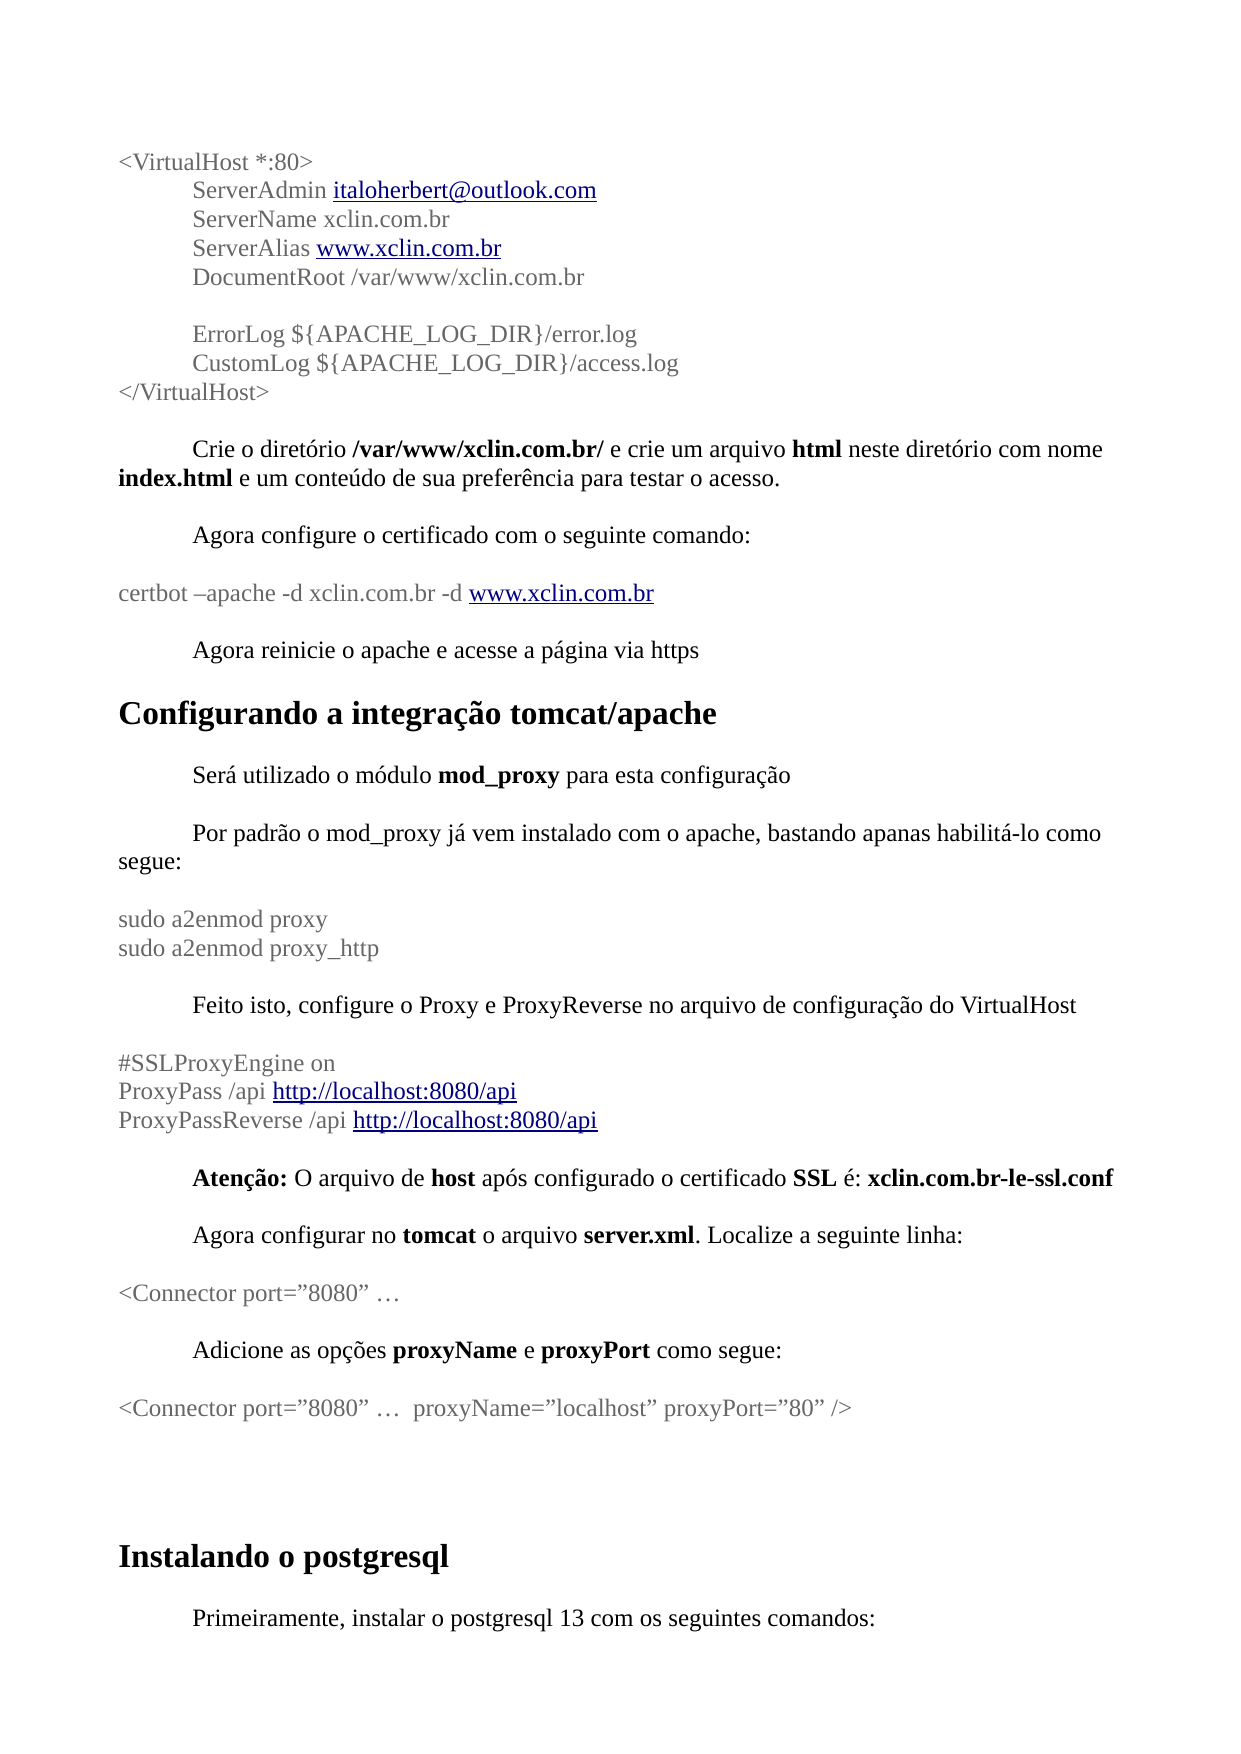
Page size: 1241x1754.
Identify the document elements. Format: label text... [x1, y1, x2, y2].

text certbot –apache -d xclin.com.br -d www.xclin.com.br [118, 578, 1122, 607]
text Feito isto, configure o Proxy e ProxyReverse no arquivo de configuração do VirtualHost [118, 990, 1122, 1019]
text Por padrão o mod_proxy já vem instalado com o apache, bastando apanas habilitá-lo como segue: [118, 818, 1122, 875]
text Agora reinicie o apache e acesse a página via https [118, 636, 1122, 664]
text ErrorLog ${APACHE_LOG_DIR}/error.log [118, 319, 1122, 348]
text #SSLProxyEngine on [118, 1048, 1122, 1076]
text <Connector port=”8080” … [118, 1278, 1122, 1306]
text ServerAlias www.xclin.com.br [118, 233, 1122, 262]
text DocumentRoot /var/www/xclin.com.br [118, 262, 1122, 291]
text Configurando a integração tomcat/apache [118, 693, 1122, 731]
text Agora configure o certificado com o seguinte comando: [118, 521, 1122, 549]
text Instalando o postgresql [118, 1536, 1122, 1575]
text Adicione as opções proxyName e proxyPort como segue: [118, 1335, 1122, 1364]
text ProxyPassReverse /api http://localhost:8080/api [118, 1105, 1122, 1134]
text Atenção: O arquivo de host após configurado o certificado SSL é: xclin.com.br-le-ssl.conf [118, 1163, 1122, 1191]
text sudo a2enmod proxy_http [118, 933, 1122, 961]
text ServerName xclin.com.br [118, 204, 1122, 233]
text ProxyPass /api http://localhost:8080/api [118, 1076, 1122, 1105]
text <VirtualHost *:80> [118, 147, 1122, 176]
text </VirtualHost> [118, 377, 1122, 406]
text Primeiramente, instalar o postgresql 13 com os seguintes comandos: [118, 1603, 1122, 1632]
text Será utilizado o módulo mod_proxy para esta configuração [118, 760, 1122, 789]
text CustomLog ${APACHE_LOG_DIR}/access.log [118, 348, 1122, 377]
text <Connector port=”8080” … proxyName=”localhost” proxyPort=”80” /> [118, 1393, 1122, 1421]
text Crie o diretório /var/www/xclin.com.br/ e crie um arquivo html neste diretório com nome index.html e um conteúdo de sua preferência para testar o acesso. [118, 434, 1122, 492]
text ServerAdmin italoherbert@outlook.com [118, 176, 1122, 204]
text Agora configurar no tomcat o arquivo server.xml. Localize a seguinte linha: [118, 1220, 1122, 1249]
text sudo a2enmod proxy [118, 904, 1122, 933]
